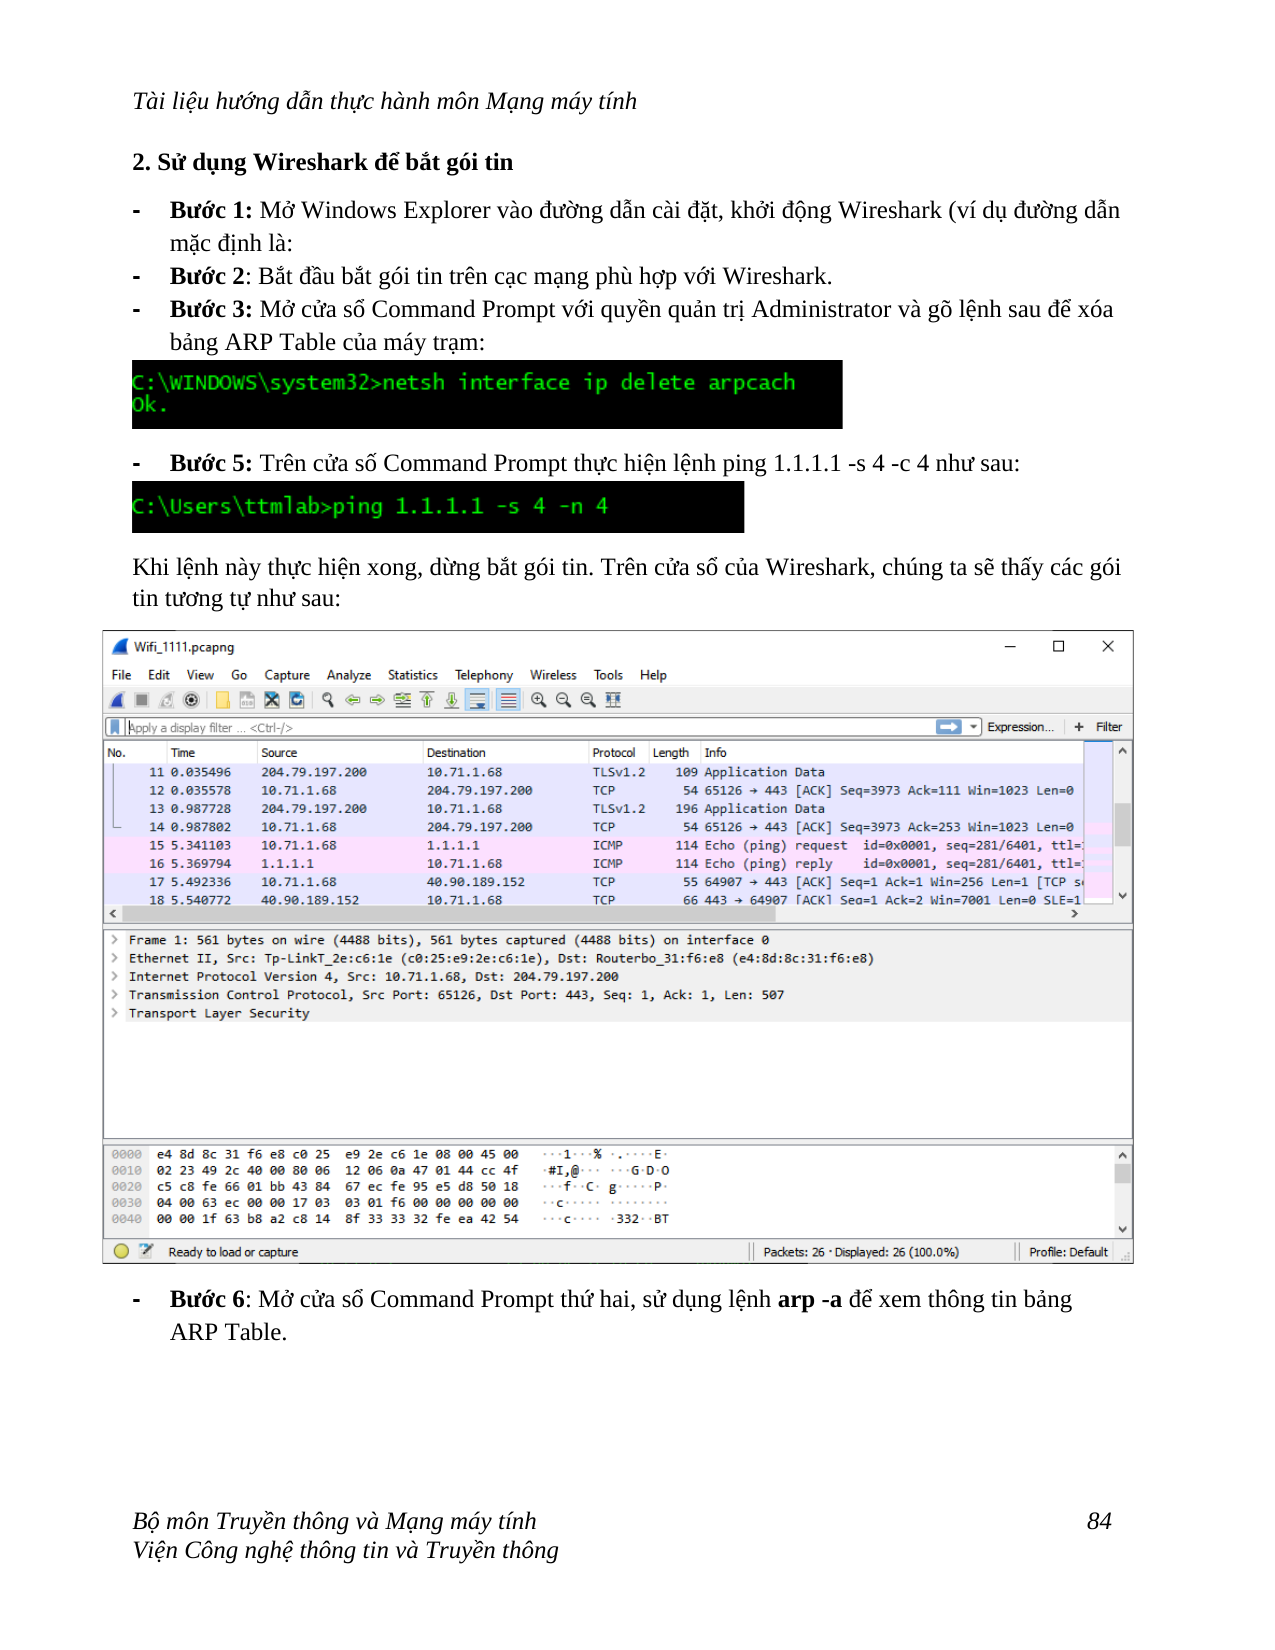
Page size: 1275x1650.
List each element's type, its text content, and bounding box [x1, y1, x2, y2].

picture [132, 360, 843, 429]
list Bước 5: Trên cửa số Command Prompt thực hiện lệnh ping 1.1.1.1 -s 4 -c 4 như sau: [132, 448, 1125, 477]
list Bước 6: Mở cửa sổ Command Prompt thứ hai, sử dụng lệnh arp -a để xem thông tin bảng ARP Table. [132, 1284, 1125, 1346]
picture [132, 481, 745, 533]
picture [102, 630, 1134, 1264]
list Bước 2: Bắt đầu bắt gói tin trên cạc mạng phù hợp với Wireshark. [132, 261, 1125, 290]
text Khi lệnh này thực hiện xong, dừng bắt gói tin. Trên cửa sổ của Wireshark, chúng ta sẽ thấy các gói tin tương tự như sau: [132, 552, 1125, 611]
list Bước 1: Mở Windows Explorer vào đường dẫn cài đặt, khởi động Wireshark (ví dụ đường dẫn mặc định là: [132, 195, 1125, 257]
text 2. Sử dụng Wireshark để bắt gói tin [132, 147, 1125, 176]
list Bước 3: Mở cửa sổ Command Prompt với quyền quản trị Administrator và gõ lệnh sau để xóa bảng ARP Table của máy trạm: [132, 294, 1125, 356]
